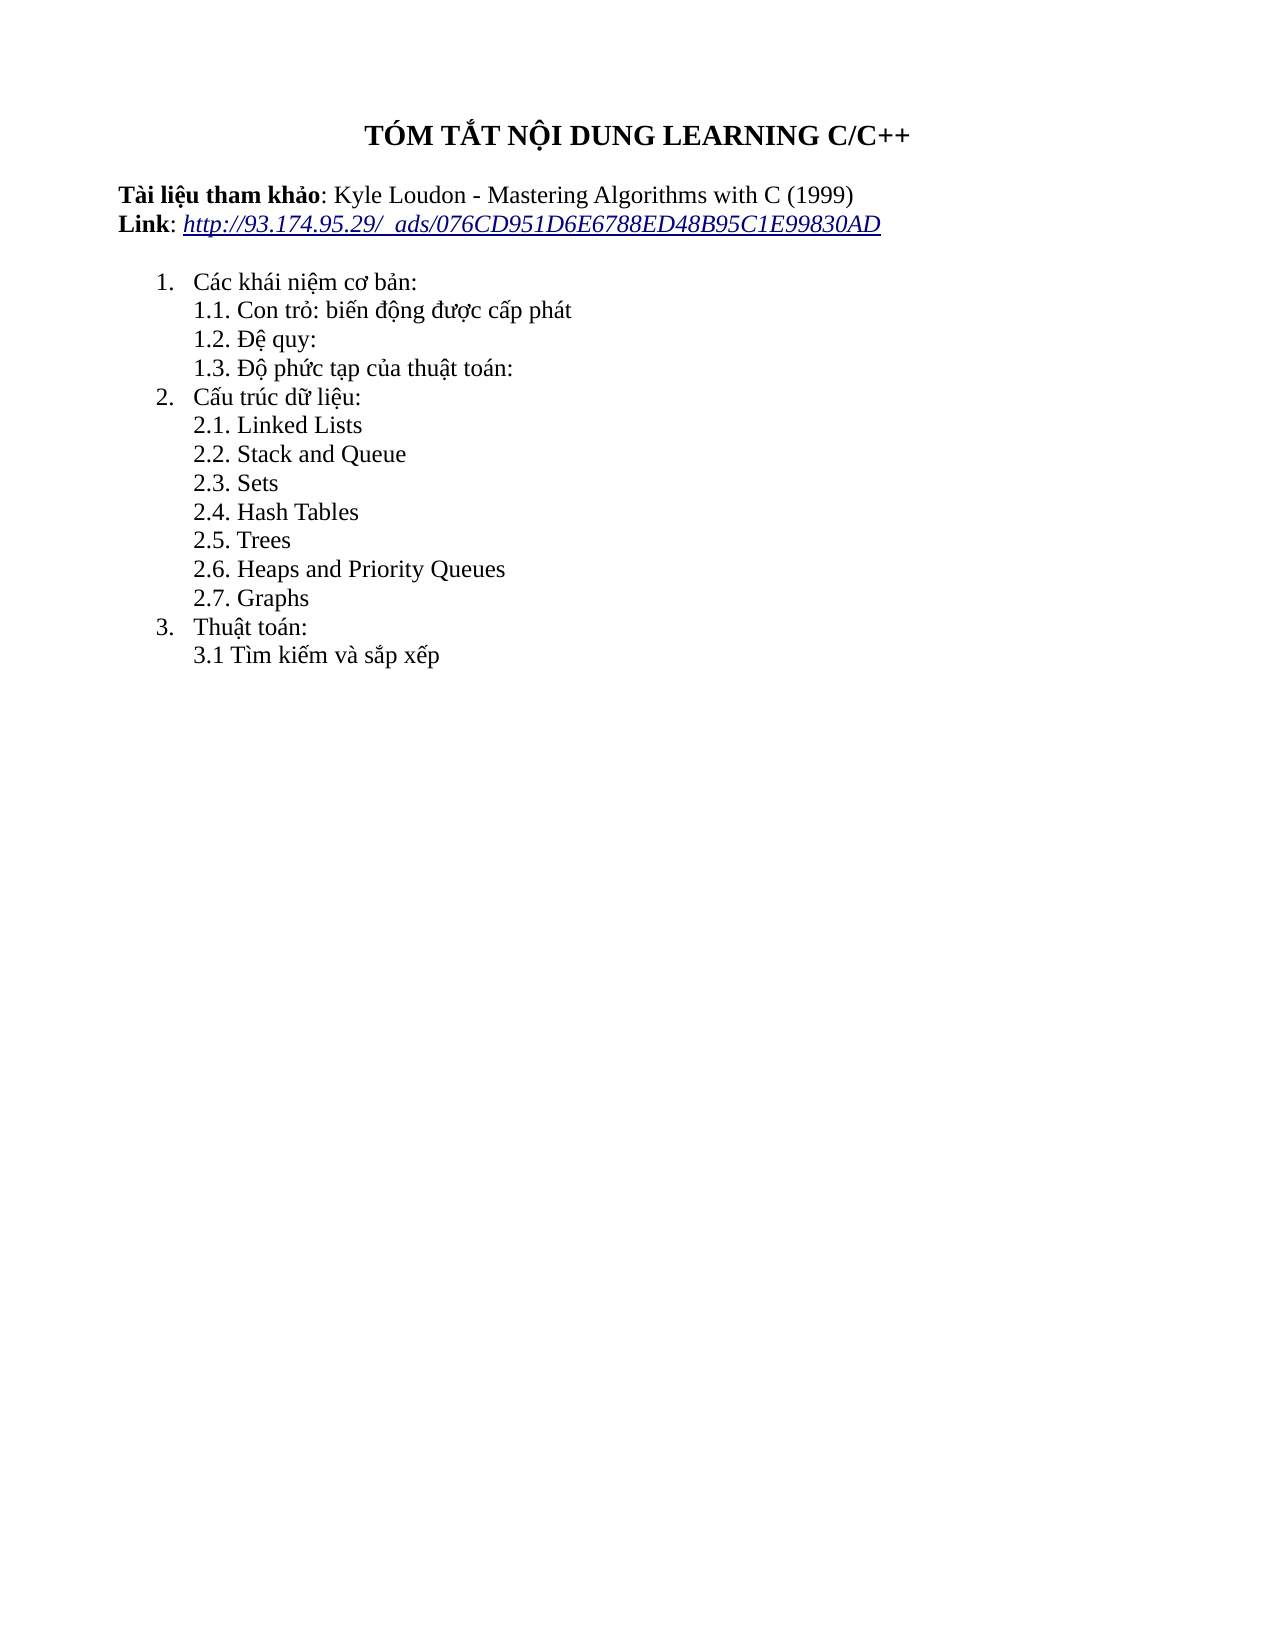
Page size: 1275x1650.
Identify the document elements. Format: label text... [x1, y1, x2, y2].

list 2.3. Sets [156, 468, 1157, 497]
list Cấu trúc dữ liệu: [156, 382, 1157, 410]
list 2.5. Trees [156, 525, 1157, 554]
text Tài liệu tham khảo: Kyle Loudon - Mastering Algorithms with C (1999) [118, 180, 1157, 209]
list 3.1 Tìm kiếm và sắp xếp [156, 640, 1157, 669]
list 1.3. Độ phức tạp của thuật toán: [156, 353, 1157, 382]
list 2.1. Linked Lists [156, 410, 1157, 439]
list 1.2. Đệ quy: [156, 324, 1157, 353]
list Các khái niệm cơ bản: [156, 267, 1157, 295]
list Thuật toán: [156, 612, 1157, 640]
list 2.4. Hash Tables [156, 497, 1157, 525]
text Link: http://93.174.95.29/_ads/076CD951D6E6788ED48B95C1E99830AD [118, 209, 1157, 238]
list 2.2. Stack and Queue [156, 439, 1157, 468]
text TÓM TẮT NỘI DUNG LEARNING C/C++ [118, 118, 1157, 152]
list 2.6. Heaps and Priority Queues [156, 554, 1157, 583]
list 2.7. Graphs [156, 583, 1157, 612]
list 1.1. Con trỏ: biến động được cấp phát [156, 295, 1157, 324]
